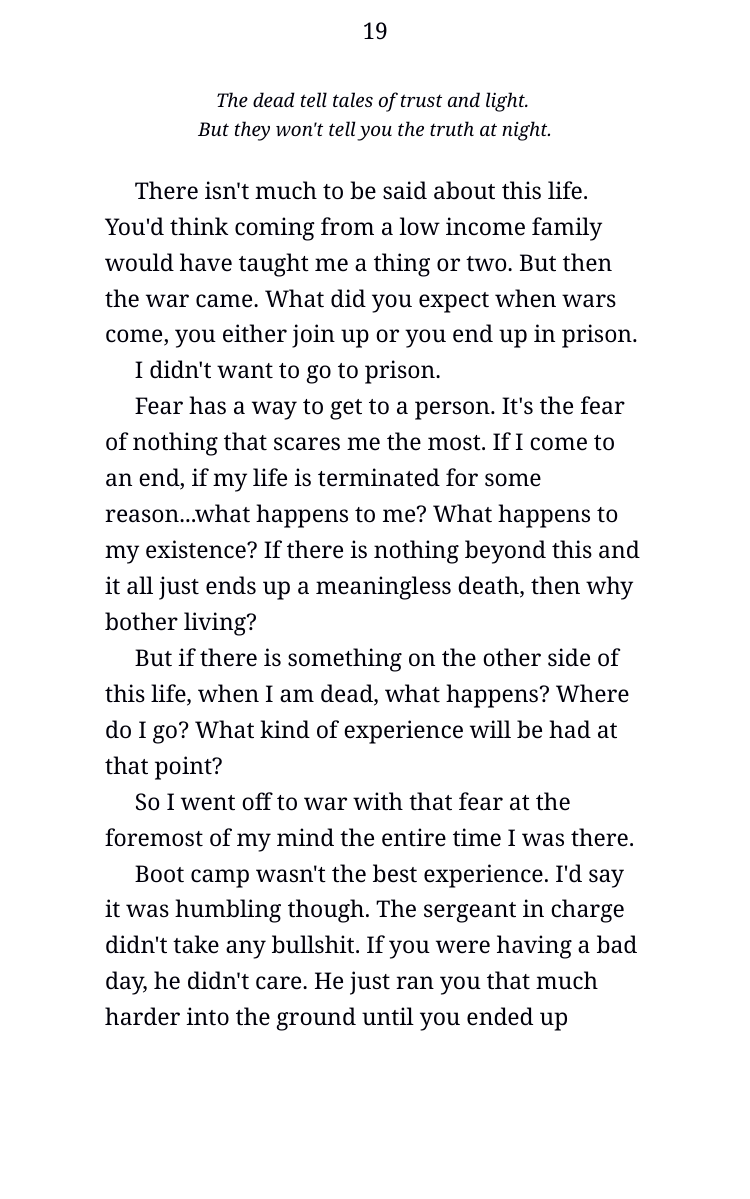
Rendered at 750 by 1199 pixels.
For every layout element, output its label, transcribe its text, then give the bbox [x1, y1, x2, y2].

text 19 [105, 15, 645, 46]
text The dead tell tales of trust and light. [105, 87, 645, 112]
text But if there is something on the other side of this life, when I am dead, what happens? Where do I go? What kind of experience will be had at that point? [105, 642, 645, 781]
text I didn't want to go to prison. [105, 354, 645, 386]
text There isn't much to be said about this life. You'd think coming from a low income family would have taught me a thing or two. But then the war came. What did you expect when wars come, you either join up or you end up in prison. [105, 175, 645, 350]
text But they won't tell you the truth at night. [105, 116, 645, 142]
text Boot camp wasn't the best experience. I'd say it was humbling though. The sergeant in charge didn't take any bullshit. If you were having a bad day, he didn't care. He just ran you that much harder into the ground until you ended up [105, 857, 645, 1032]
text So I went off to war with that fear at the foremost of my mind the entire time I was there. [105, 786, 645, 853]
text Fear has a way to get to a person. It's the fear of nothing that scares me the most. If I come to an end, if my life is terminated for some reason...what happens to me? What happens to my existence? If there is nothing beyond this and it all just ends up a meaningless death, then why bother living? [105, 390, 645, 637]
